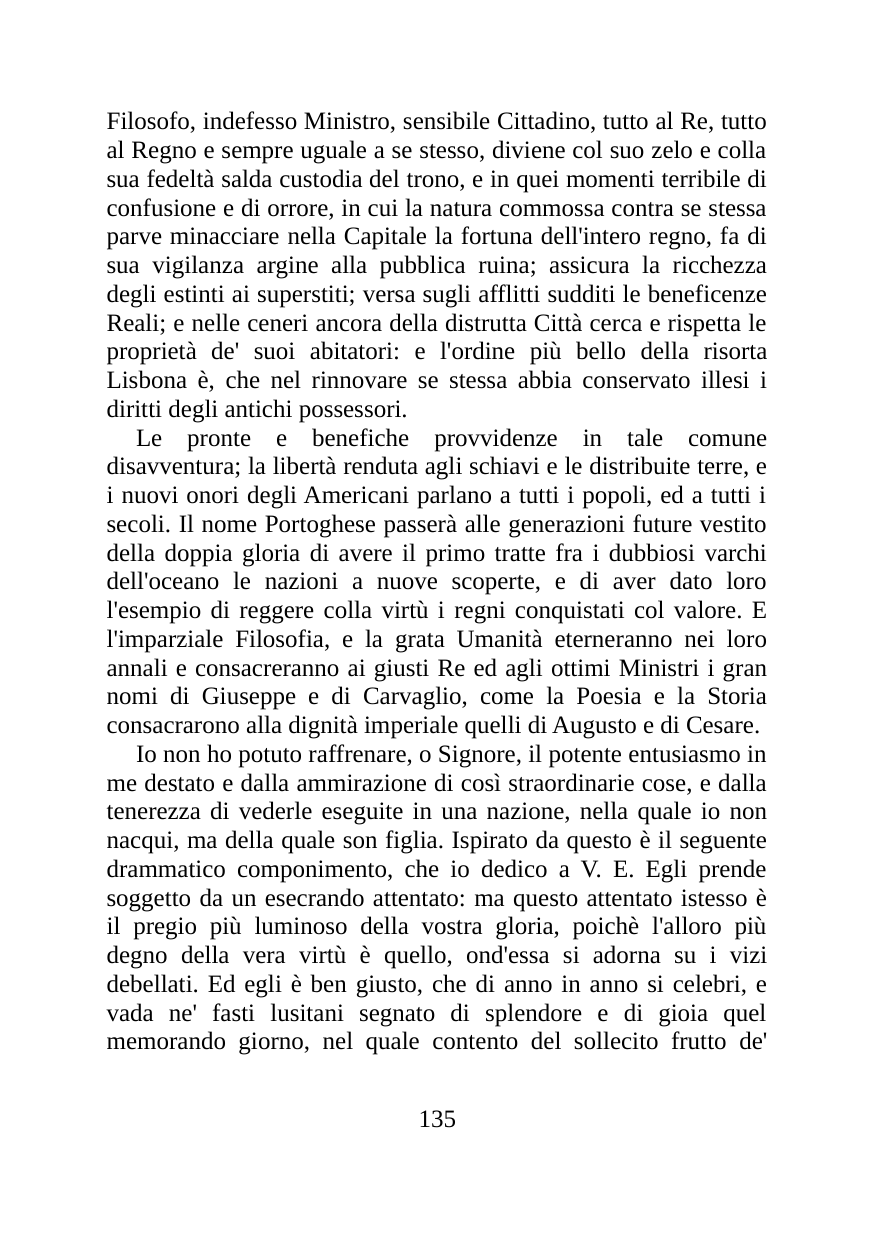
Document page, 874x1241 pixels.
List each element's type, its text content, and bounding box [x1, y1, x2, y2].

text Io non ho potuto raffrenare, o Signore, il potente entusiasmo in me destato e dalla ammirazione di così straordinarie cose, e dalla tenerezza di vederle eseguite in una nazione, nella quale io non nacqui, ma della quale son figlia. Ispirato da questo è il seguente drammatico componimento, che io dedico a V. E. Egli prende soggetto da un esecrando attentato: ma questo attentato istesso è il pregio più luminoso della vostra gloria, poichè l'alloro più degno della vera virtù è quello, ond'essa si adorna su i vizi debellati. Ed egli è ben giusto, che di anno in anno si celebri, e vada ne' fasti lusitani segnato di splendore e di gioia quel memorando giorno, nel quale contento del sollecito frutto de' [106, 739, 768, 1055]
text Filosofo, indefesso Ministro, sensibile Cittadino, tutto al Re, tutto al Regno e sempre uguale a se stesso, diviene col suo zelo e colla sua fedeltà salda custodia del trono, e in quei momenti terribile di confusione e di orrore, in cui la natura commossa contra se stessa parve minacciare nella Capitale la fortuna dell'intero regno, fa di sua vigilanza argine alla pubblica ruina; assicura la ricchezza degli estinti ai superstiti; versa sugli afflitti sudditi le beneficenze Reali; e nelle ceneri ancora della distrutta Città cerca e rispetta le proprietà de' suoi abitatori: e l'ordine più bello della risorta Lisbona è, che nel rinnovare se stessa abbia conservato illesi i diritti degli antichi possessori. [106, 106, 768, 423]
text Le pronte e benefiche provvidenze in tale comune disavventura; la libertà renduta agli schiavi e le distribuite terre, e i nuovi onori degli Americani parlano a tutti i popoli, ed a tutti i secoli. Il nome Portoghese passerà alle generazioni future vestito della doppia gloria di avere il primo tratte fra i dubbiosi varchi dell'oceano le nazioni a nuove scoperte, e di aver dato loro l'esempio di reggere colla virtù i regni conquistati col valore. E l'imparziale Filosofia, e la grata Umanità eterneranno nei loro annali e consacreranno ai giusti Re ed agli ottimi Ministri i gran nomi di Giuseppe e di Carvaglio, come la Poesia e la Storia consacrarono alla dignità imperiale quelli di Augusto e di Cesare. [106, 423, 768, 739]
